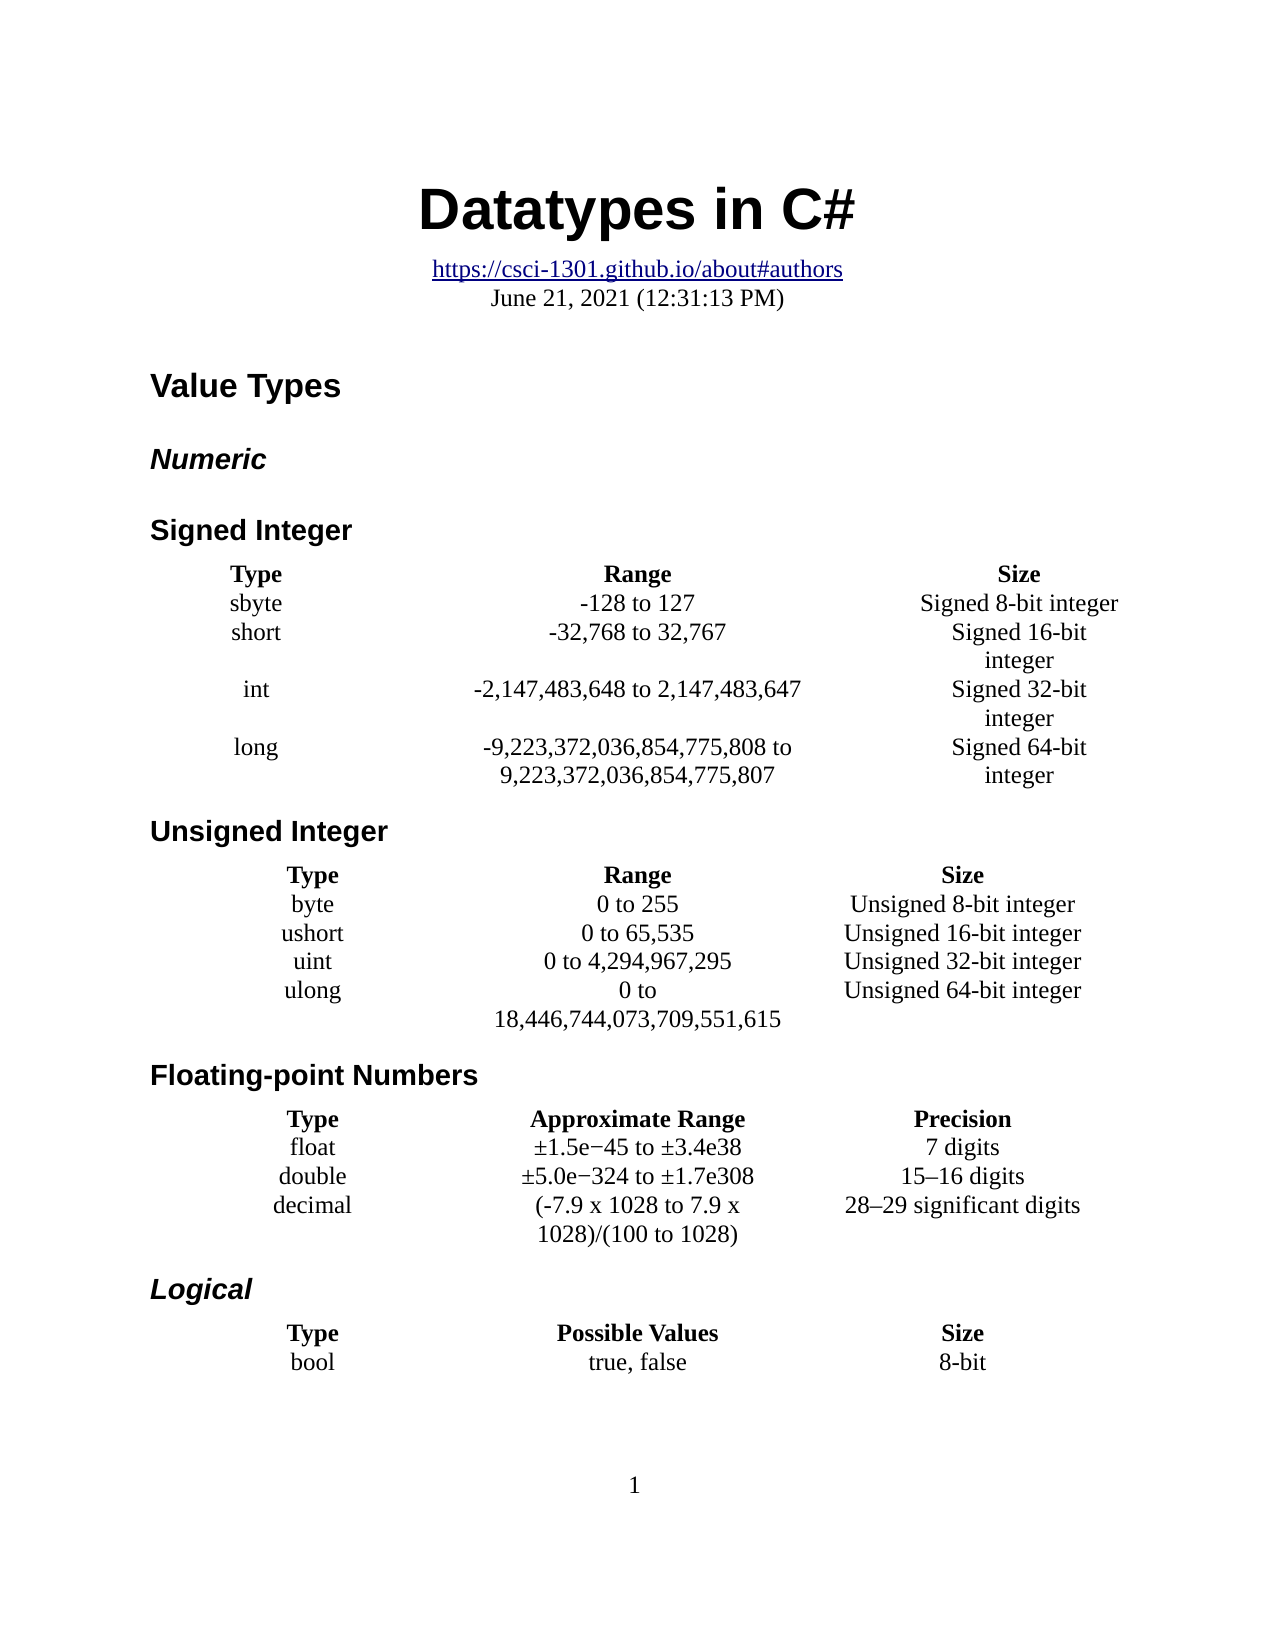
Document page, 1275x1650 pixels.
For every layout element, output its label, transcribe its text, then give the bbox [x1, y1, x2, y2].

subtitle Value Types [150, 366, 1125, 404]
table_cell 15–16 digits [800, 1161, 1125, 1190]
table_cell short [150, 617, 362, 674]
table_cell sbyte [150, 588, 362, 617]
table_header Possible Values [475, 1319, 800, 1347]
table_cell bool [150, 1347, 475, 1376]
table_cell uint [150, 946, 475, 975]
table_cell Signed 8-bit integer [913, 588, 1125, 617]
table_cell long [150, 732, 362, 789]
table_header Range [475, 860, 800, 889]
table_cell float [150, 1133, 475, 1161]
table_cell -32,768 to 32,767 [362, 617, 913, 674]
table_cell ulong [150, 975, 475, 1033]
table_header Size [800, 860, 1125, 889]
table_cell (-7.9 x 1028 to 7.9 x 1028)/(100 to 1028) [475, 1190, 800, 1247]
table_cell ±1.5e−45 to ±3.4e38 [475, 1133, 800, 1161]
table_header Type [150, 1104, 475, 1132]
table_header Size [913, 559, 1125, 588]
table_cell Signed 64-bit integer [913, 732, 1125, 789]
table_header Precision [800, 1104, 1125, 1132]
table_cell -128 to 127 [362, 588, 913, 617]
table_cell 7 digits [800, 1133, 1125, 1161]
table_header Type [150, 1319, 475, 1347]
table_cell byte [150, 889, 475, 918]
table_cell 8-bit [800, 1347, 1125, 1376]
table_header Approximate Range [475, 1104, 800, 1132]
table_cell -2,147,483,648 to 2,147,483,647 [362, 674, 913, 732]
table_cell Signed 16-bit integer [913, 617, 1125, 674]
table_cell 0 to 18,446,744,073,709,551,615 [475, 975, 800, 1033]
subtitle Floating-point Numbers [150, 1058, 1125, 1091]
table_cell Unsigned 8-bit integer [800, 889, 1125, 918]
table_cell ushort [150, 918, 475, 946]
table_cell 28–29 significant digits [800, 1190, 1125, 1247]
subtitle Logical [150, 1272, 1125, 1306]
table_header Size [800, 1319, 1125, 1347]
text June 21, 2021 (12:31:13 PM) [150, 283, 1125, 312]
table_cell Unsigned 64-bit integer [800, 975, 1125, 1033]
subtitle Unsigned Integer [150, 814, 1125, 848]
subtitle Numeric [150, 442, 1125, 476]
table_cell true, false [475, 1347, 800, 1376]
table_header Type [150, 860, 475, 889]
table_cell Signed 32-bit integer [913, 674, 1125, 732]
table_cell -9,223,372,036,854,775,808 to 9,223,372,036,854,775,807 [362, 732, 913, 789]
text https://csci-1301.github.io/about#authors [150, 254, 1125, 283]
table_cell Unsigned 32-bit integer [800, 946, 1125, 975]
table_cell Unsigned 16-bit integer [800, 918, 1125, 946]
table_header Range [362, 559, 913, 588]
title Datatypes in C# [150, 175, 1125, 242]
table_cell 0 to 4,294,967,295 [475, 946, 800, 975]
table_cell int [150, 674, 362, 732]
subtitle Signed Integer [150, 513, 1125, 547]
table_cell decimal [150, 1190, 475, 1247]
table_cell double [150, 1161, 475, 1190]
table_header Type [150, 559, 362, 588]
table_cell ±5.0e−324 to ±1.7e308 [475, 1161, 800, 1190]
table_cell 0 to 65,535 [475, 918, 800, 946]
table_cell 0 to 255 [475, 889, 800, 918]
